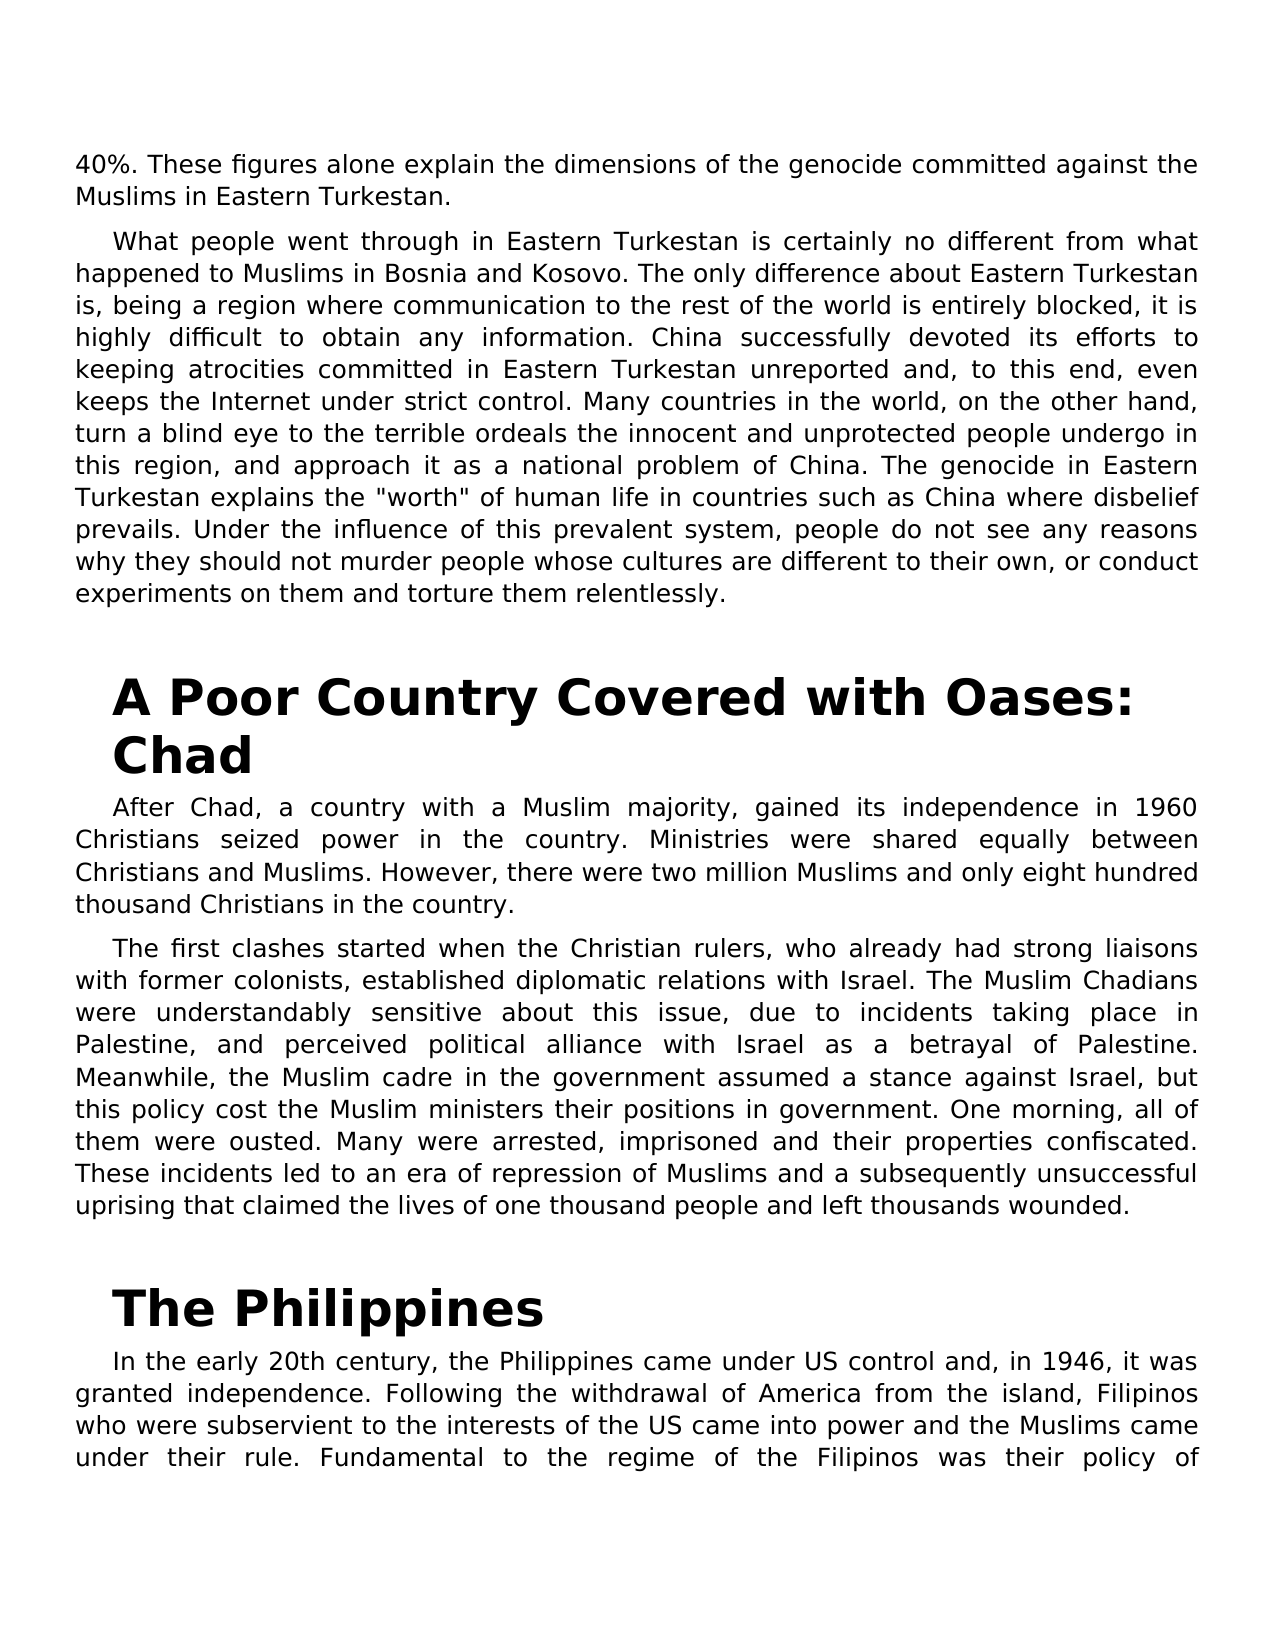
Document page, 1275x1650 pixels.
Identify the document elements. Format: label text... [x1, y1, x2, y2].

text What people went through in Eastern Turkestan is certainly no different from what happened to Muslims in Bosnia and Kosovo. The only difference about Eastern Turkestan is, being a region where communication to the rest of the world is entirely blocked, it is highly difficult to obtain any information. China successfully devoted its efforts to keeping atrocities committed in Eastern Turkestan unreported and, to this end, even keeps the Internet under strict control. Many countries in the world, on the other hand, turn a blind eye to the terrible ordeals the innocent and unprotected people undergo in this region, and approach it as a national problem of China. The genocide in Eastern Turkestan explains the "worth" of human life in countries such as China where disbelief prevails. Under the influence of this prevalent system, people do not see any reasons why they should not murder people whose cultures are different to their own, or conduct experiments on them and torture them relentlessly. [75, 227, 1200, 609]
text After Chad, a country with a Muslim majority, gained its independence in 1960 Christians seized power in the country. Ministries were shared equally between Christians and Muslims. However, there were two million Muslims and only eight hundred thousand Christians in the country. [75, 793, 1200, 919]
subtitle A Poor Country Covered with Oases: Chad [112, 669, 1200, 785]
text In the early 20th century, the Philippines came under US control and, in 1946, it was granted independence. Following the withdrawal of America from the island, Filipinos who were subservient to the interests of the US came into power and the Muslims came under their rule. Fundamental to the regime of the Filipinos was their policy of [75, 1347, 1200, 1472]
text 40%. These figures alone explain the dimensions of the genocide committed against the Muslims in Eastern Turkestan. [75, 150, 1200, 211]
text The first clashes started when the Christian rulers, who already had strong liaisons with former colonists, established diplomatic relations with Israel. The Muslim Chadians were understandably sensitive about this issue, due to incidents taking place in Palestine, and perceived political alliance with Israel as a betrayal of Palestine. Meanwhile, the Muslim cadre in the government assumed a stance against Israel, but this policy cost the Muslim ministers their positions in government. One morning, all of them were ousted. Many were arrested, imprisoned and their properties confiscated. These incidents led to an era of repression of Muslims and a subsequently unsuccessful uprising that claimed the lives of one thousand people and left thousands wounded. [75, 934, 1200, 1220]
subtitle The Philippines [112, 1280, 1200, 1338]
